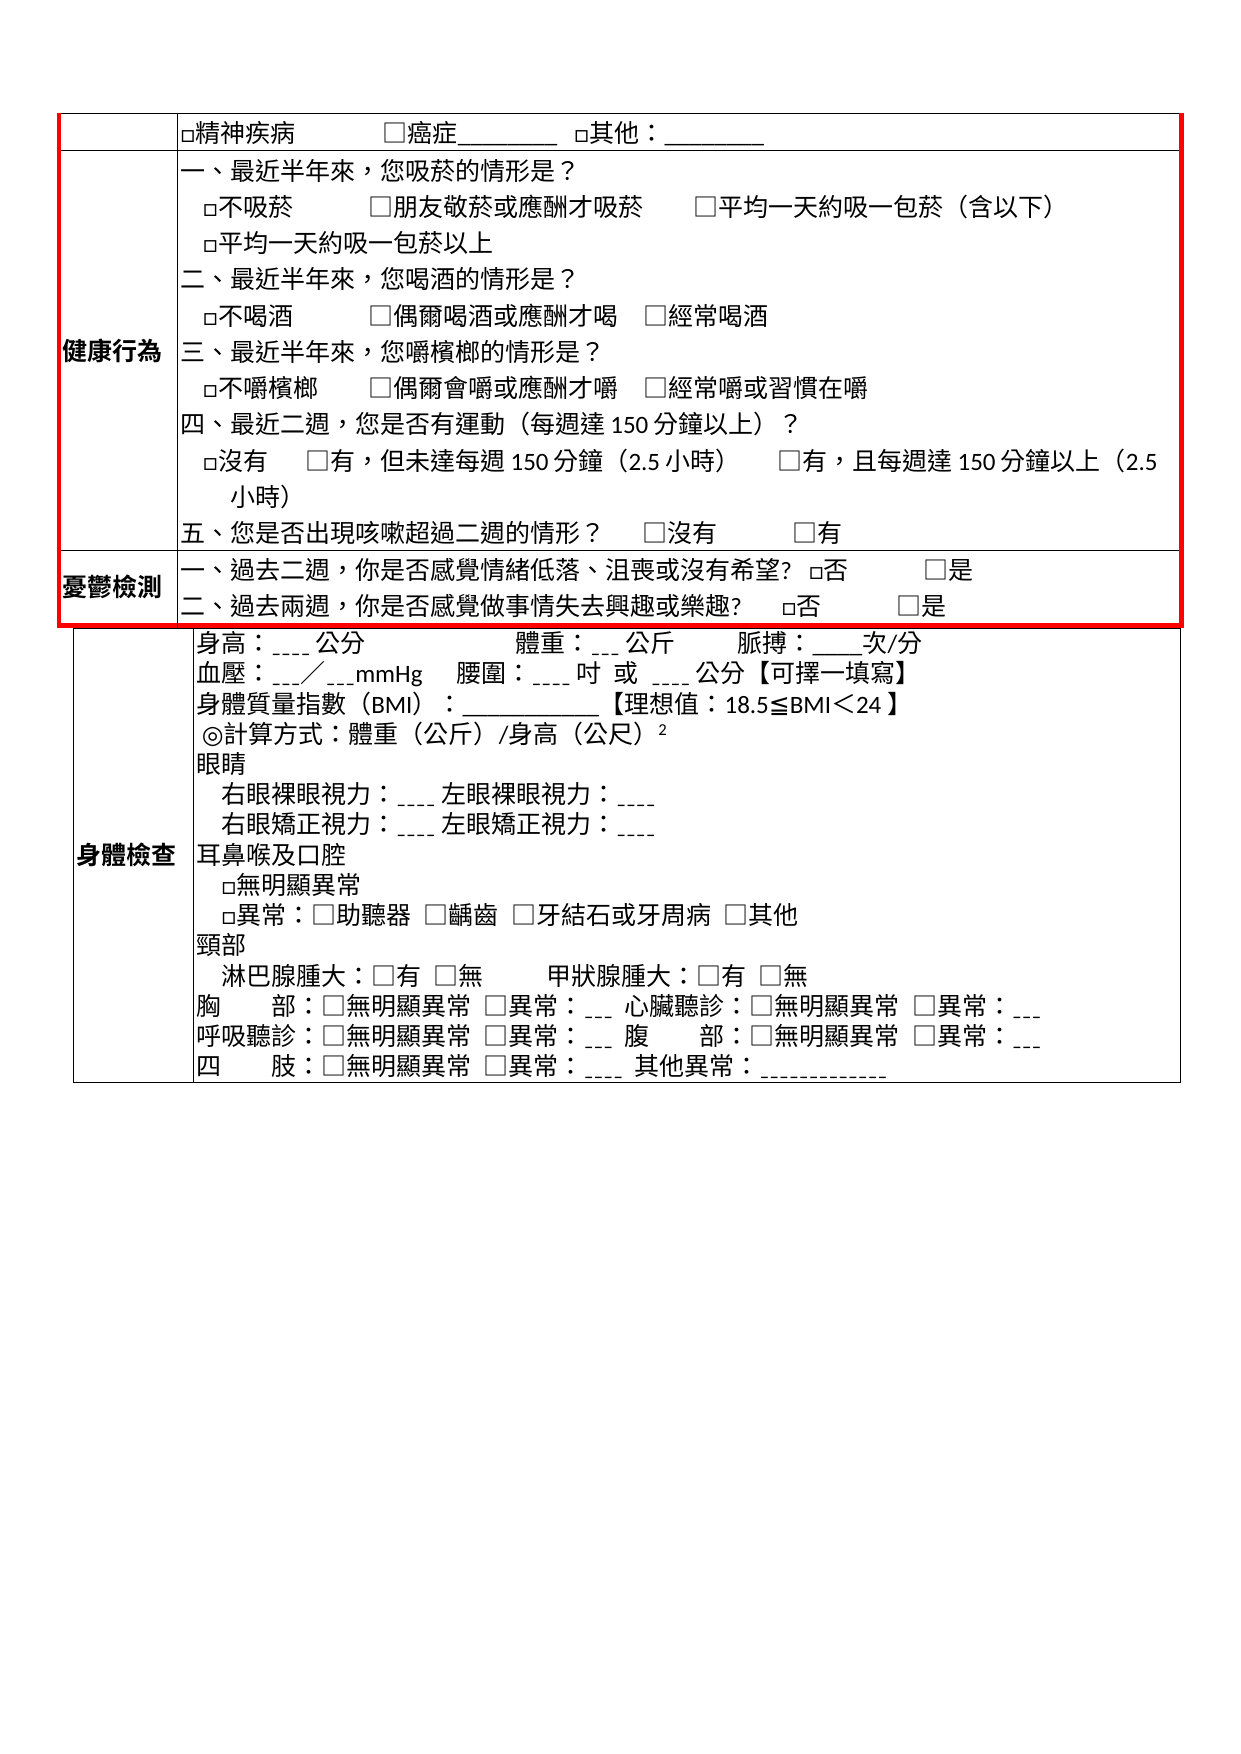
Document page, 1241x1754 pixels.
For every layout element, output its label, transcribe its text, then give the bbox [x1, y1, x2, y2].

table_header 身體檢查 [74, 629, 193, 1082]
table_cell 健康行為 [61, 151, 177, 550]
table_cell 一、最近半年來，您吸菸的情形是？ □不吸菸 □朋友敬菸或應酬才吸菸 □平均一天約吸一包菸（含以下） □平均一天約吸一包菸以上 二、最近半年來，您喝酒的情形是？ □不喝酒 □偶爾喝酒或應酬才喝 □經常喝酒 三、最近半年來，您嚼檳榔的情形是？ □不嚼檳榔 □偶爾會嚼或應酬才嚼 □經常嚼或習慣在嚼 四、最近二週，您是否有運動（每週達150分鐘以上）？ □沒有 □有，但未達每週150分鐘（2.5小時） □有，且每週達150分鐘以上（2.5小時） 五、您是否出現咳嗽超過二週的情形？ □沒有 □有 [178, 151, 1179, 550]
table_cell [61, 114, 177, 150]
table_cell 一、過去二週，你是否感覺情緒低落、沮喪或沒有希望? □否 □是 二、過去兩週，你是否感覺做事情失去興趣或樂趣? □否 □是 [178, 551, 1179, 623]
table_header 身高：ˍˍˍˍ公分 體重：ˍˍˍ公斤 脈搏：____次/分 血壓：ˍˍˍ／ˍˍˍmmHg 腰圍：ˍˍˍˍ吋 或 ˍˍˍˍ公分【可擇一填寫】 身體質量指數（BMI）：___________【理想值：18.5≦BMI＜24 】 ◎計算方式：體重（公斤）/身高（公尺）2 眼睛 右眼裸眼視力：ˍˍˍˍ 左眼裸眼視力：ˍˍˍˍ 右眼矯正視力：ˍˍˍˍ 左眼矯正視力：ˍˍˍˍ 耳鼻喉及口腔 □無明顯異常 □異常：□助聽器 □齲齒 □牙結石或牙周病 □其他 頸部 淋巴腺腫大：□有 □無 甲狀腺腫大：□有 □無 胸 部：□無明顯異常 □異常：ˍˍˍ 心臟聽診：□無明顯異常 □異常：ˍˍˍ 呼吸聽診：□無明顯異常 □異常：ˍˍˍ 腹 部：□無明顯異常 □異常：ˍˍˍ 四 肢：□無明顯異常 □異常：ˍˍˍˍ 其他異常：ˍˍˍˍˍˍˍˍˍˍˍˍˍ [194, 629, 1180, 1082]
table_cell □精神疾病 □癌症________ □其他：________ [178, 114, 1179, 150]
table_cell 憂鬱檢測 [61, 551, 177, 623]
